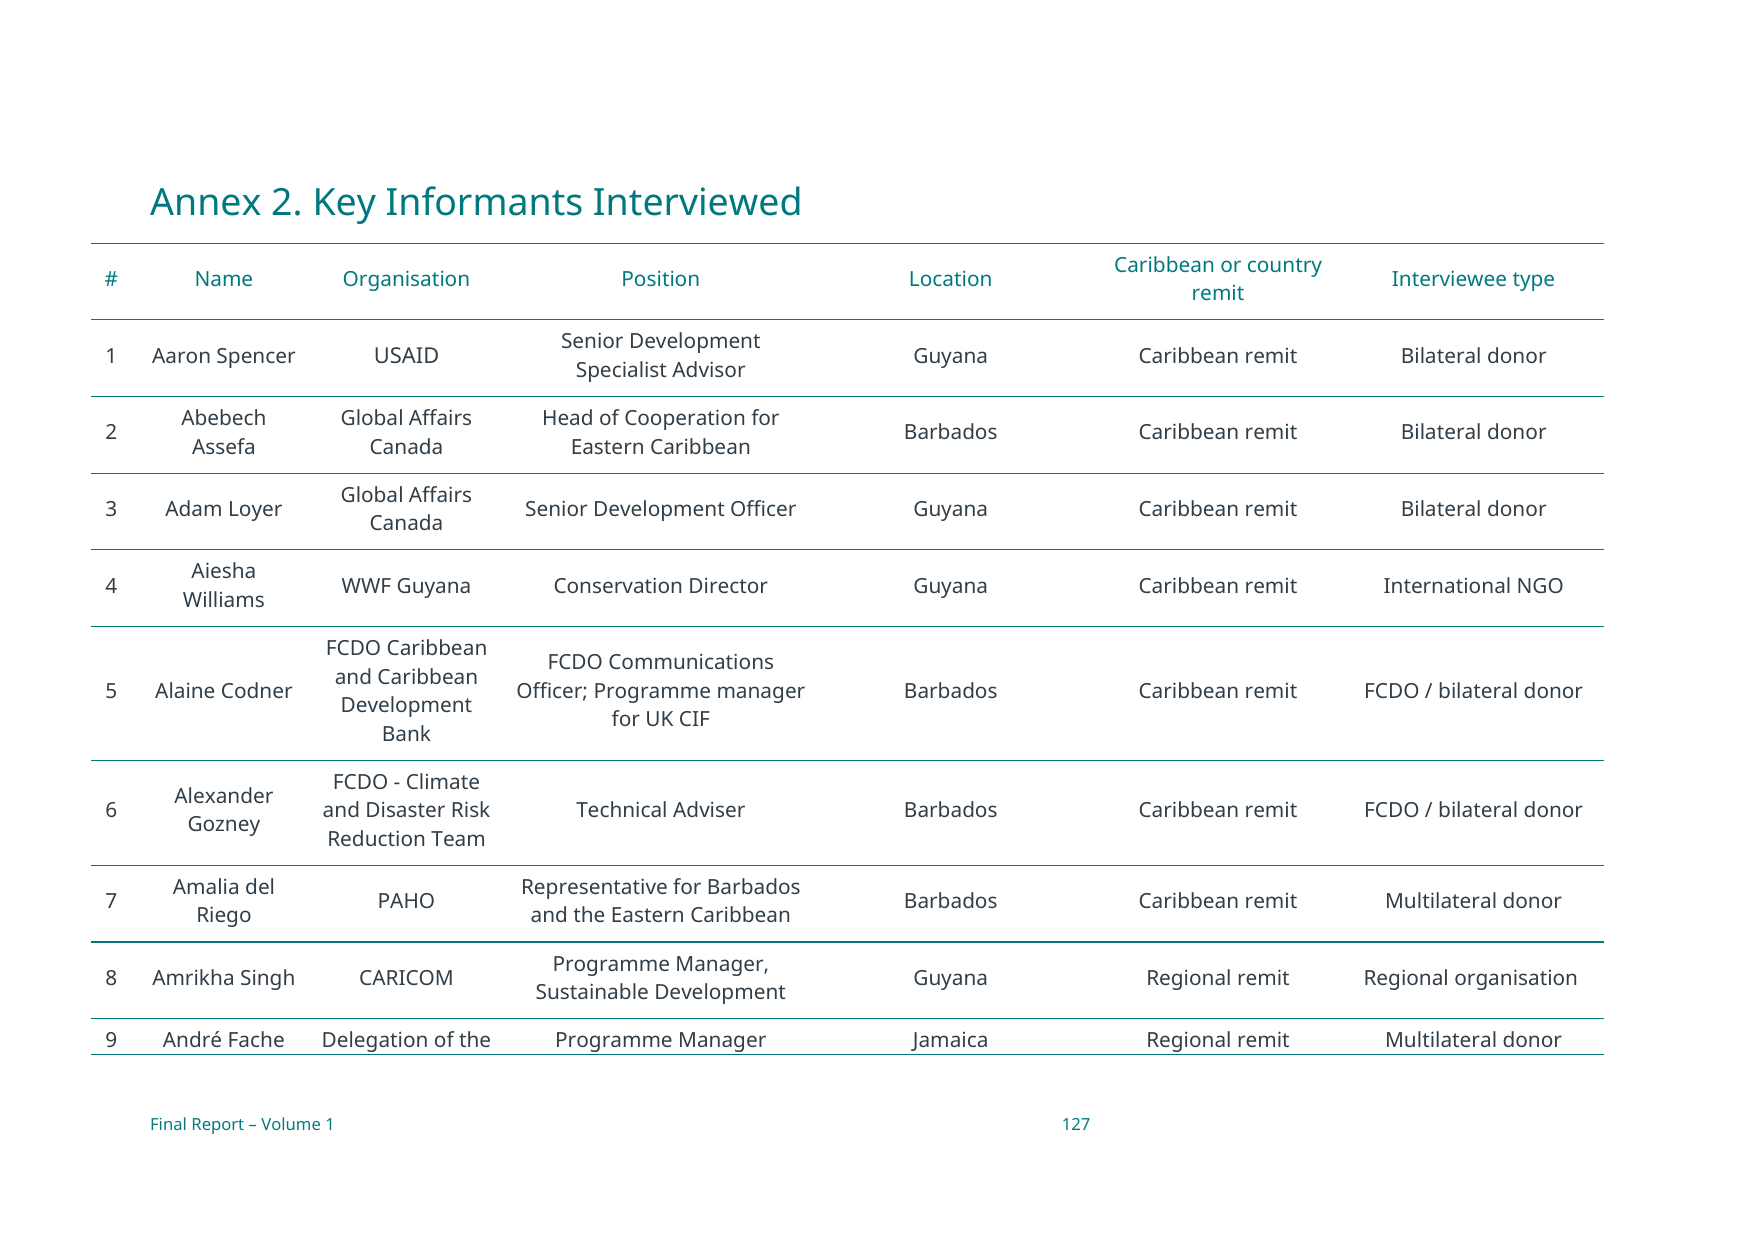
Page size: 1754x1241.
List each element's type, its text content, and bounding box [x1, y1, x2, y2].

table_cell Caribbean remit [1093, 397, 1359, 473]
table_cell Head of Cooperation for Eastern Caribbean [513, 397, 825, 473]
table_cell Regional organisation [1360, 943, 1604, 1018]
table_cell USAID [316, 320, 513, 396]
table_cell FCDO Caribbean and Caribbean Development Bank [316, 627, 513, 759]
table_header Organisation [316, 244, 513, 319]
table_header Position [513, 244, 825, 319]
table_cell Delegation of the [316, 1019, 513, 1054]
table_cell Guyana [825, 550, 1093, 626]
table_header Location [825, 244, 1093, 319]
table_cell Global Affairs Canada [316, 397, 513, 473]
table_header Caribbean or country remit [1093, 244, 1359, 319]
table_cell Aiesha Williams [148, 550, 316, 626]
table_cell PAHO [316, 866, 513, 941]
table_cell Bilateral donor [1360, 320, 1604, 396]
table_cell Caribbean remit [1093, 320, 1359, 396]
table_cell FCDO / bilateral donor [1360, 761, 1604, 865]
table_cell Senior Development Officer [513, 474, 825, 549]
table_cell André Fache [148, 1019, 316, 1054]
table_header Name [148, 244, 316, 319]
table_cell Caribbean remit [1093, 761, 1359, 865]
table_cell Aaron Spencer [148, 320, 316, 396]
table_cell Alexander Gozney [148, 761, 316, 865]
table_cell Caribbean remit [1093, 866, 1359, 941]
table_cell 1 [91, 320, 148, 396]
table_cell 5 [91, 627, 148, 759]
table_cell Caribbean remit [1093, 627, 1359, 759]
table_cell Barbados [825, 627, 1093, 759]
table_cell 6 [91, 761, 148, 865]
table_cell Multilateral donor [1360, 1019, 1604, 1054]
table_cell 2 [91, 397, 148, 473]
table_cell 9 [91, 1019, 148, 1054]
table_cell Guyana [825, 943, 1093, 1018]
table_cell Barbados [825, 761, 1093, 865]
table_cell 7 [91, 866, 148, 941]
table_cell Bilateral donor [1360, 474, 1604, 549]
table_cell Bilateral donor [1360, 397, 1604, 473]
table_cell Guyana [825, 474, 1093, 549]
table_cell Representative for Barbados and the Eastern Caribbean [513, 866, 825, 941]
table_cell Barbados [825, 866, 1093, 941]
table_header # [91, 244, 148, 319]
table_cell International NGO [1360, 550, 1604, 626]
table_cell Amrikha Singh [148, 943, 316, 1018]
table_cell WWF Guyana [316, 550, 513, 626]
table_cell Regional remit [1093, 1019, 1359, 1054]
table_cell Caribbean remit [1093, 474, 1359, 549]
table_cell FCDO / bilateral donor [1360, 627, 1604, 759]
table_cell Regional remit [1093, 943, 1359, 1018]
table_cell Jamaica [825, 1019, 1093, 1054]
table_cell Alaine Codner [148, 627, 316, 759]
list Key Informants Interviewed [150, 175, 1604, 226]
table_header Interviewee type [1360, 244, 1604, 319]
table_cell FCDO - Climate and Disaster Risk Reduction Team [316, 761, 513, 865]
table_cell Conservation Director [513, 550, 825, 626]
table_cell Caribbean remit [1093, 550, 1359, 626]
table_cell Multilateral donor [1360, 866, 1604, 941]
table_cell Amalia del Riego [148, 866, 316, 941]
table_cell 3 [91, 474, 148, 549]
table_cell 4 [91, 550, 148, 626]
table_cell Programme Manager, Sustainable Development [513, 943, 825, 1018]
table_cell Technical Adviser [513, 761, 825, 865]
table_cell Adam Loyer [148, 474, 316, 549]
table_cell Global Affairs Canada [316, 474, 513, 549]
table_cell Guyana [825, 320, 1093, 396]
table_cell Senior Development Specialist Advisor [513, 320, 825, 396]
table_cell Abebech Assefa [148, 397, 316, 473]
table_cell 8 [91, 943, 148, 1018]
table_cell FCDO Communications Officer; Programme manager for UK CIF [513, 627, 825, 759]
table_cell Programme Manager [513, 1019, 825, 1054]
table_cell Barbados [825, 397, 1093, 473]
table_cell CARICOM [316, 943, 513, 1018]
